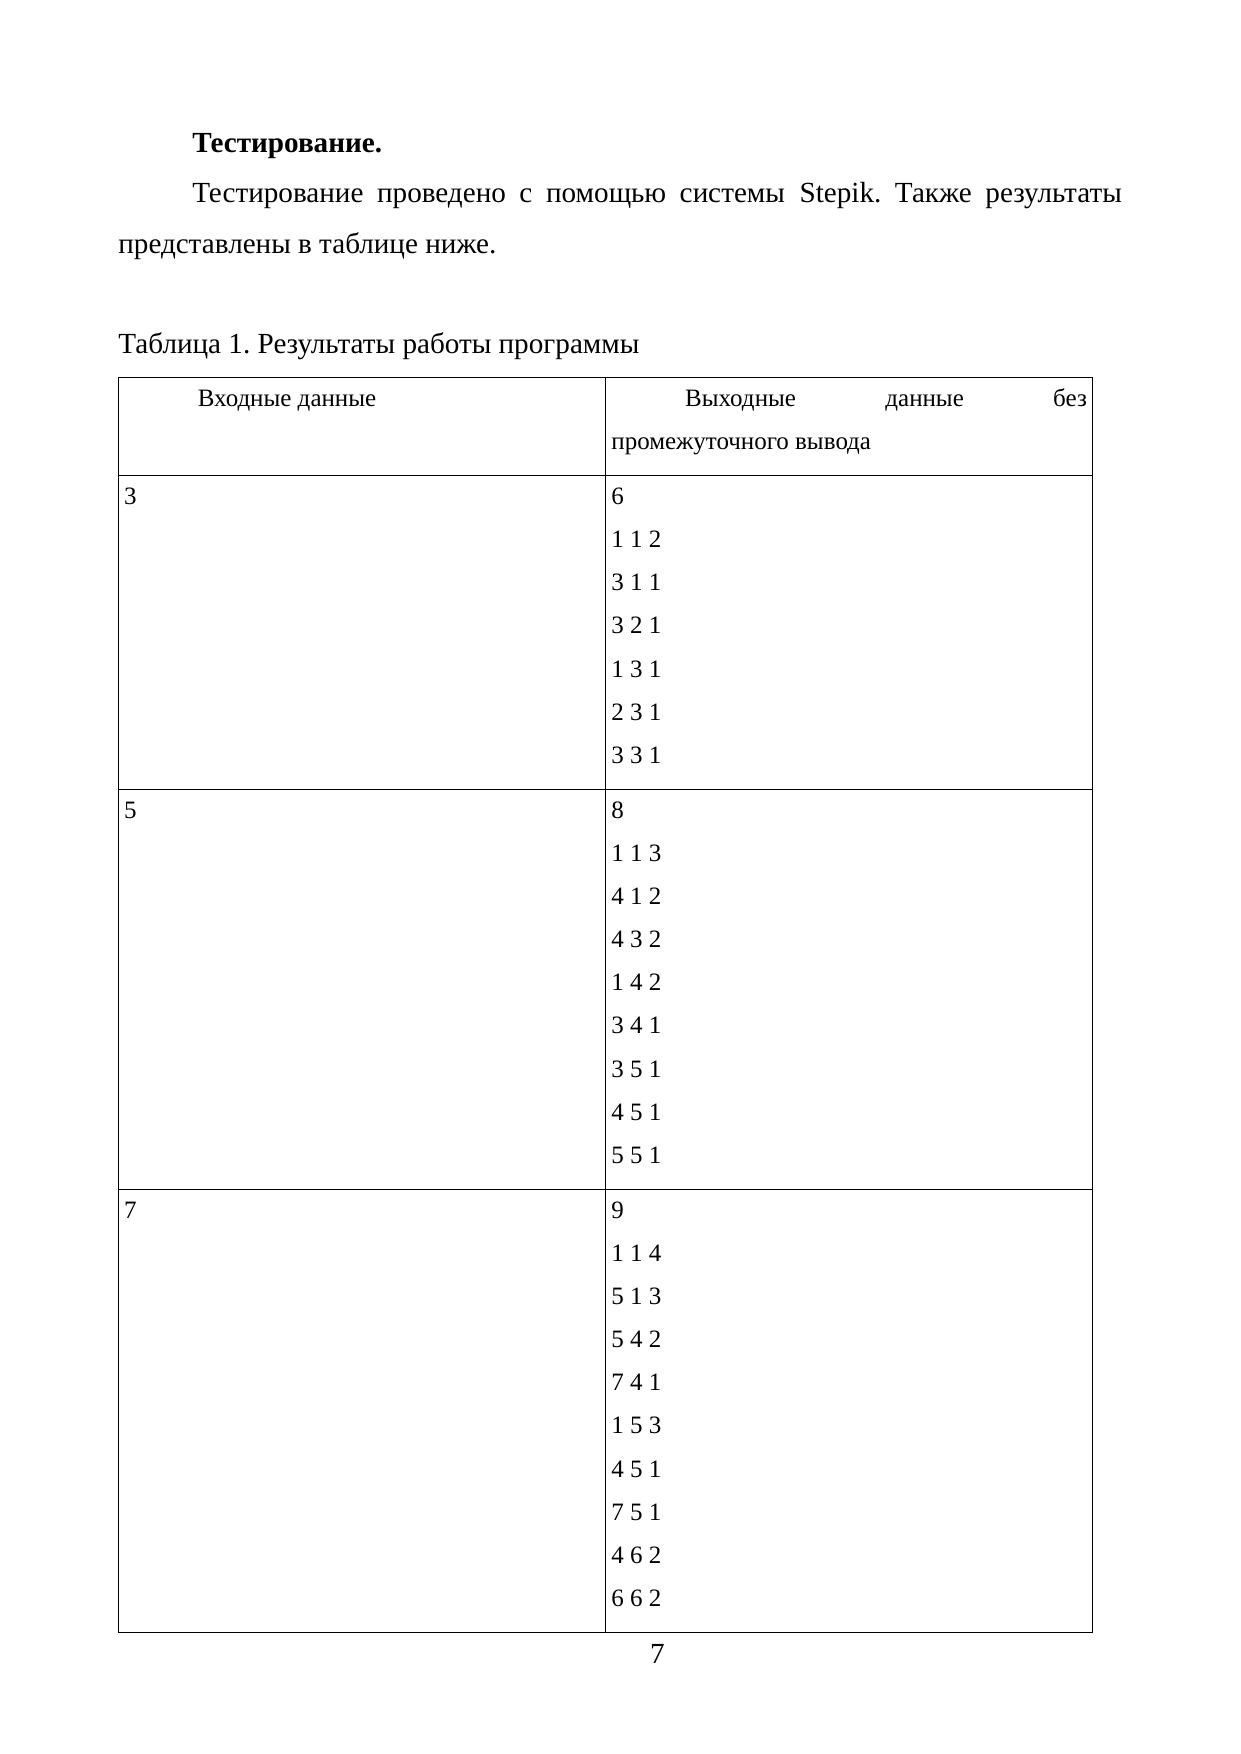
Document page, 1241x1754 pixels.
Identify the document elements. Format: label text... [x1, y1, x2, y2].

text Тестирование. [118, 125, 1122, 159]
table_cell 5 [119, 790, 605, 1189]
table_cell 6 1 1 2 3 1 1 3 2 1 1 3 1 2 3 1 3 3 1 [606, 476, 1092, 789]
table_cell 7 [119, 1190, 605, 1632]
table_cell 3 [119, 476, 605, 789]
table_cell 9 1 1 4 5 1 3 5 4 2 7 4 1 1 5 3 4 5 1 7 5 1 4 6 2 6 6 2 [606, 1190, 1092, 1632]
text Таблица 1. Результаты работы программы [118, 327, 1122, 360]
table_cell 8 1 1 3 4 1 2 4 3 2 1 4 2 3 4 1 3 5 1 4 5 1 5 5 1 [606, 790, 1092, 1189]
table_header Выходные данные без промежуточного вывода [606, 378, 1092, 475]
text Тестирование проведено с помощью системы Stepik. Также результаты представлены в таблице ниже. [118, 176, 1122, 259]
table_header Входные данные [119, 378, 605, 475]
